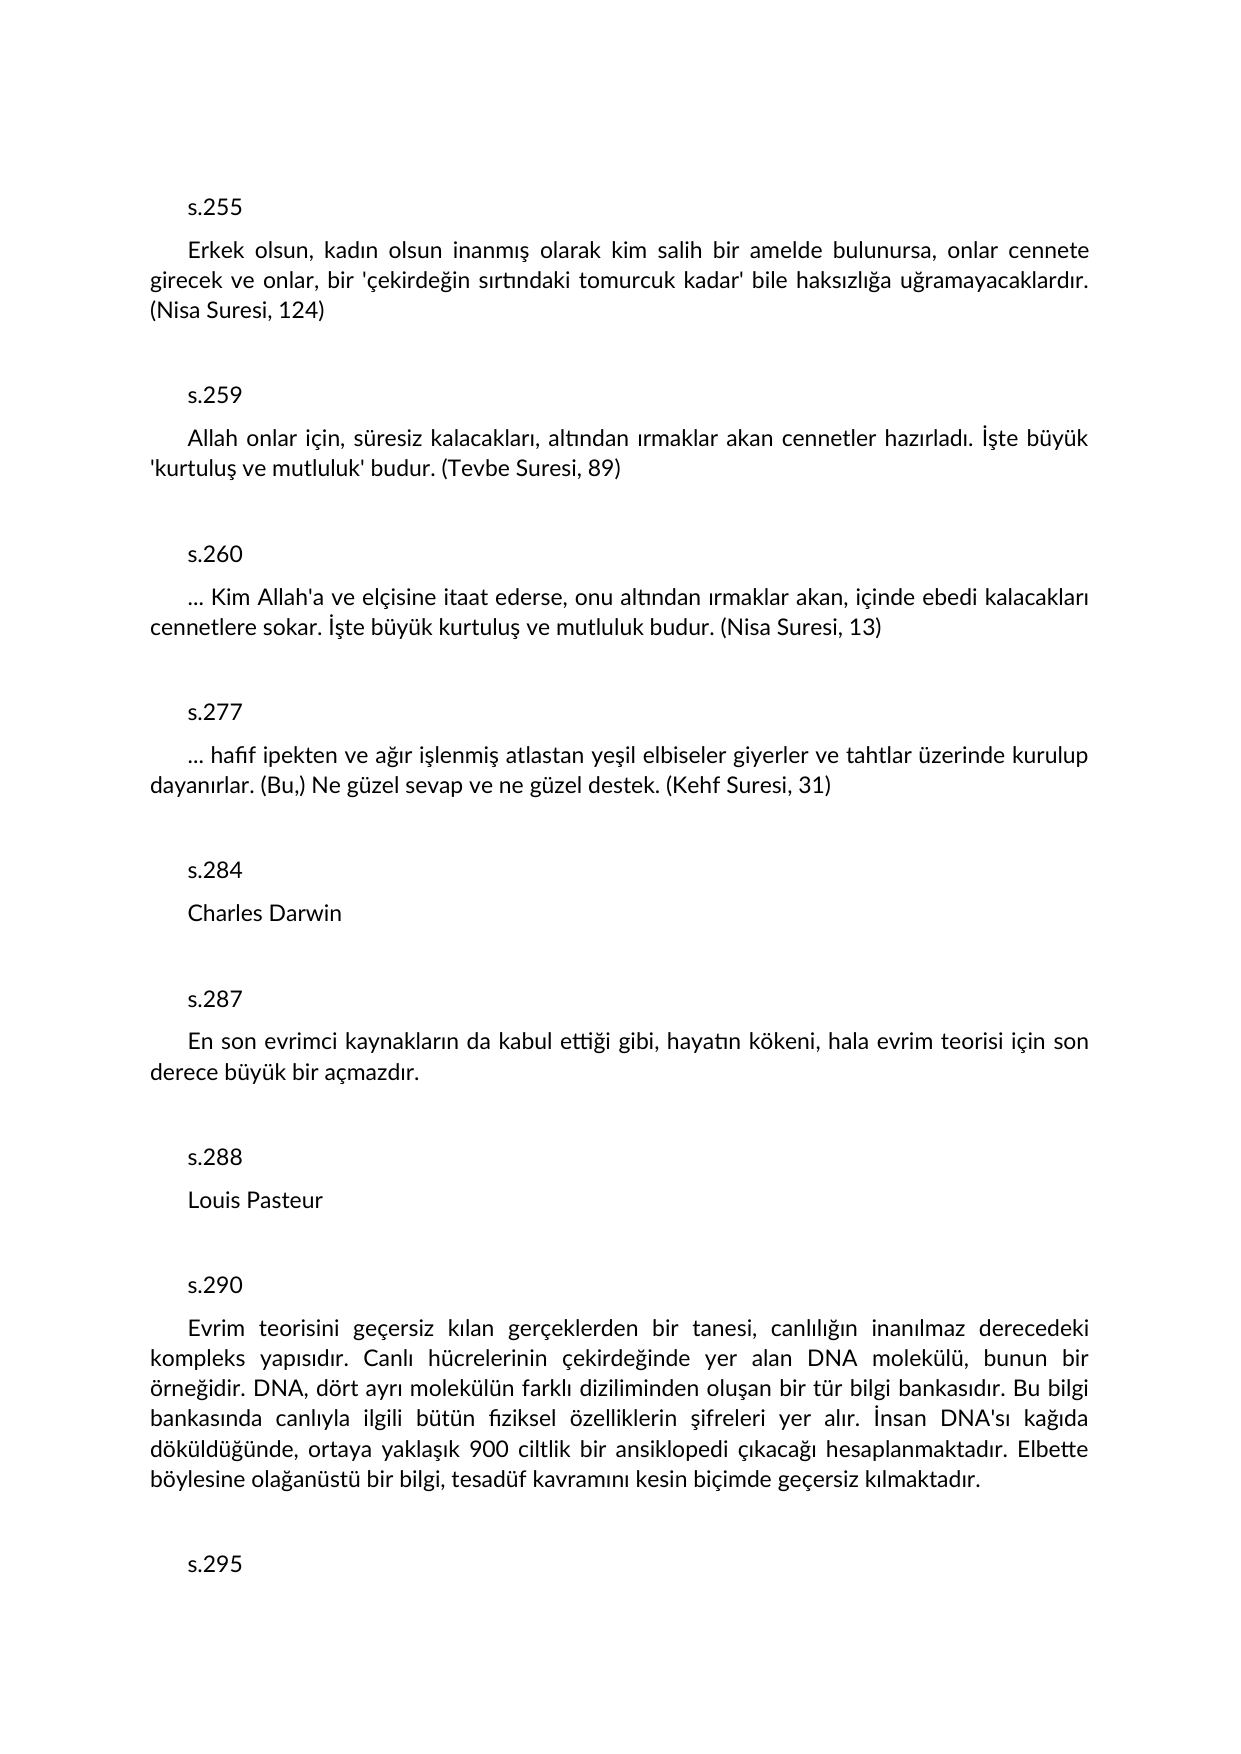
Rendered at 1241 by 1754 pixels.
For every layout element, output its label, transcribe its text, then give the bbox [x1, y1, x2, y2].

text s.295 [150, 1550, 1090, 1577]
text s.259 [150, 381, 1090, 409]
text s.284 [150, 856, 1090, 884]
text s.287 [150, 984, 1090, 1012]
text Louis Pasteur [150, 1185, 1090, 1213]
text Evrim teorisini geçersiz kılan gerçeklerden bir tanesi, canlılığın inanılmaz derecedeki kompleks yapısıdır. Canlı hücrelerinin çekirdeğinde yer alan DNA molekülü, bunun bir örneğidir. DNA, dört ayrı molekülün farklı diziliminden oluşan bir tür bilgi bankasıdır. Bu bilgi bankasında canlıyla ilgili bütün fiziksel özelliklerin şifreleri yer alır. İnsan DNA'sı kağıda döküldüğünde, ortaya yaklaşık 900 ciltlik bir ansiklopedi çıkacağı hesaplanmaktadır. Elbette böylesine olağanüstü bir bilgi, tesadüf kavramını kesin biçimde geçersiz kılmaktadır. [150, 1313, 1090, 1492]
text ... hafif ipekten ve ağır işlenmiş atlastan yeşil elbiseler giyerler ve tahtlar üzerinde kurulup dayanırlar. (Bu,) Ne güzel sevap ve ne güzel destek. (Kehf Suresi, 31) [150, 741, 1090, 798]
text En son evrimci kaynakların da kabul ettiği gibi, hayatın kökeni, hala evrim teorisi için son derece büyük bir açmazdır. [150, 1027, 1090, 1085]
text s.277 [150, 698, 1090, 725]
text s.288 [150, 1143, 1090, 1170]
text ... Kim Allah'a ve elçisine itaat ederse, onu altından ırmaklar akan, içinde ebedi kalacakları cennetlere sokar. İşte büyük kurtuluş ve mutluluk budur. (Nisa Suresi, 13) [150, 582, 1090, 640]
text s.255 [150, 193, 1090, 220]
text Charles Darwin [150, 899, 1090, 926]
text s.260 [150, 539, 1090, 567]
text Allah onlar için, süresiz kalacakları, altından ırmaklar akan cennetler hazırladı. İşte büyük 'kurtuluş ve mutluluk' budur. (Tevbe Suresi, 89) [150, 424, 1090, 482]
text Erkek olsun, kadın olsun inanmış olarak kim salih bir amelde bulunursa, onlar cennete girecek ve onlar, bir 'çekirdeğin sırtındaki tomurcuk kadar' bile haksızlığa uğramayacaklardır. (Nisa Suresi, 124) [150, 235, 1090, 323]
text s.290 [150, 1271, 1090, 1298]
